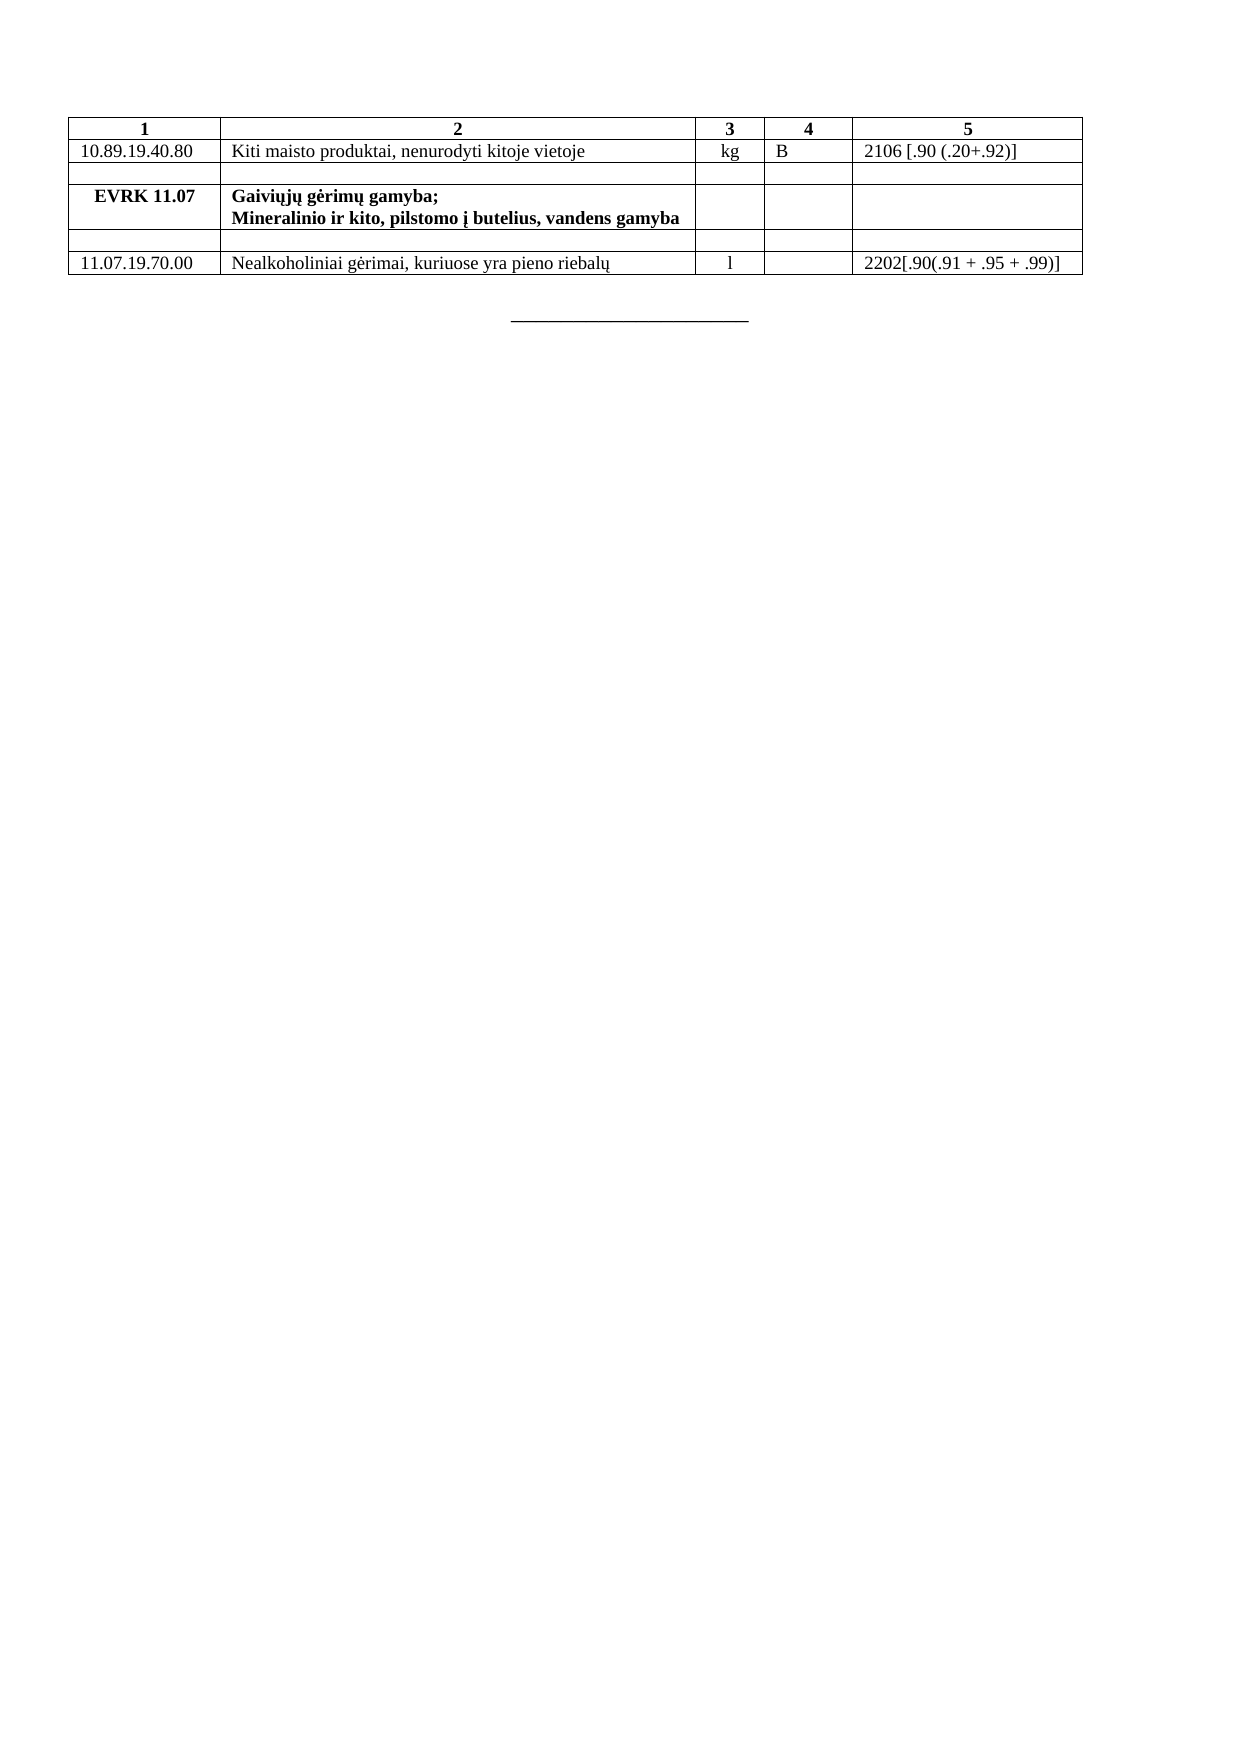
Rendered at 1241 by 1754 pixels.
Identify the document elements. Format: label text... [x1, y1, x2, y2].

table_cell [696, 163, 764, 184]
table_cell 11.07.19.70.00 [69, 252, 220, 274]
table_cell l [696, 252, 764, 274]
table_header 1 [69, 118, 220, 139]
table_header 5 [853, 118, 1082, 139]
table_cell [221, 163, 695, 184]
table_cell [853, 163, 1082, 184]
table_cell [221, 230, 695, 251]
table_cell [765, 163, 852, 184]
table_cell B [765, 140, 852, 162]
table_cell 2202[.90(.91 + .95 + .99)] [853, 252, 1082, 274]
table_cell [696, 185, 764, 228]
table_header 2 [221, 118, 695, 139]
table_cell Nealkoholiniai gėrimai, kuriuose yra pieno riebalų [221, 252, 695, 274]
table_cell 10.89.19.40.80 [69, 140, 220, 162]
table_cell [69, 163, 220, 184]
table_cell 2106 [.90 (.20+.92)] [853, 140, 1082, 162]
table_cell [765, 252, 852, 274]
table_header 4 [765, 118, 852, 139]
table_cell Kiti maisto produktai, nenurodyti kitoje vietoje [221, 140, 695, 162]
table_cell kg [696, 140, 764, 162]
table_header 3 [696, 118, 764, 139]
table_cell [696, 230, 764, 251]
table_cell Gaiviųjų gėrimų gamyba; Mineralinio ir kito, pilstomo į butelius, vandens gamyba [221, 185, 695, 228]
table_cell [765, 185, 852, 228]
table_cell [853, 230, 1082, 251]
text ___________________ [59, 296, 1200, 325]
table_cell [853, 185, 1082, 228]
table_cell [765, 230, 852, 251]
table_cell [69, 230, 220, 251]
table_cell EVRK 11.07 [69, 185, 220, 228]
